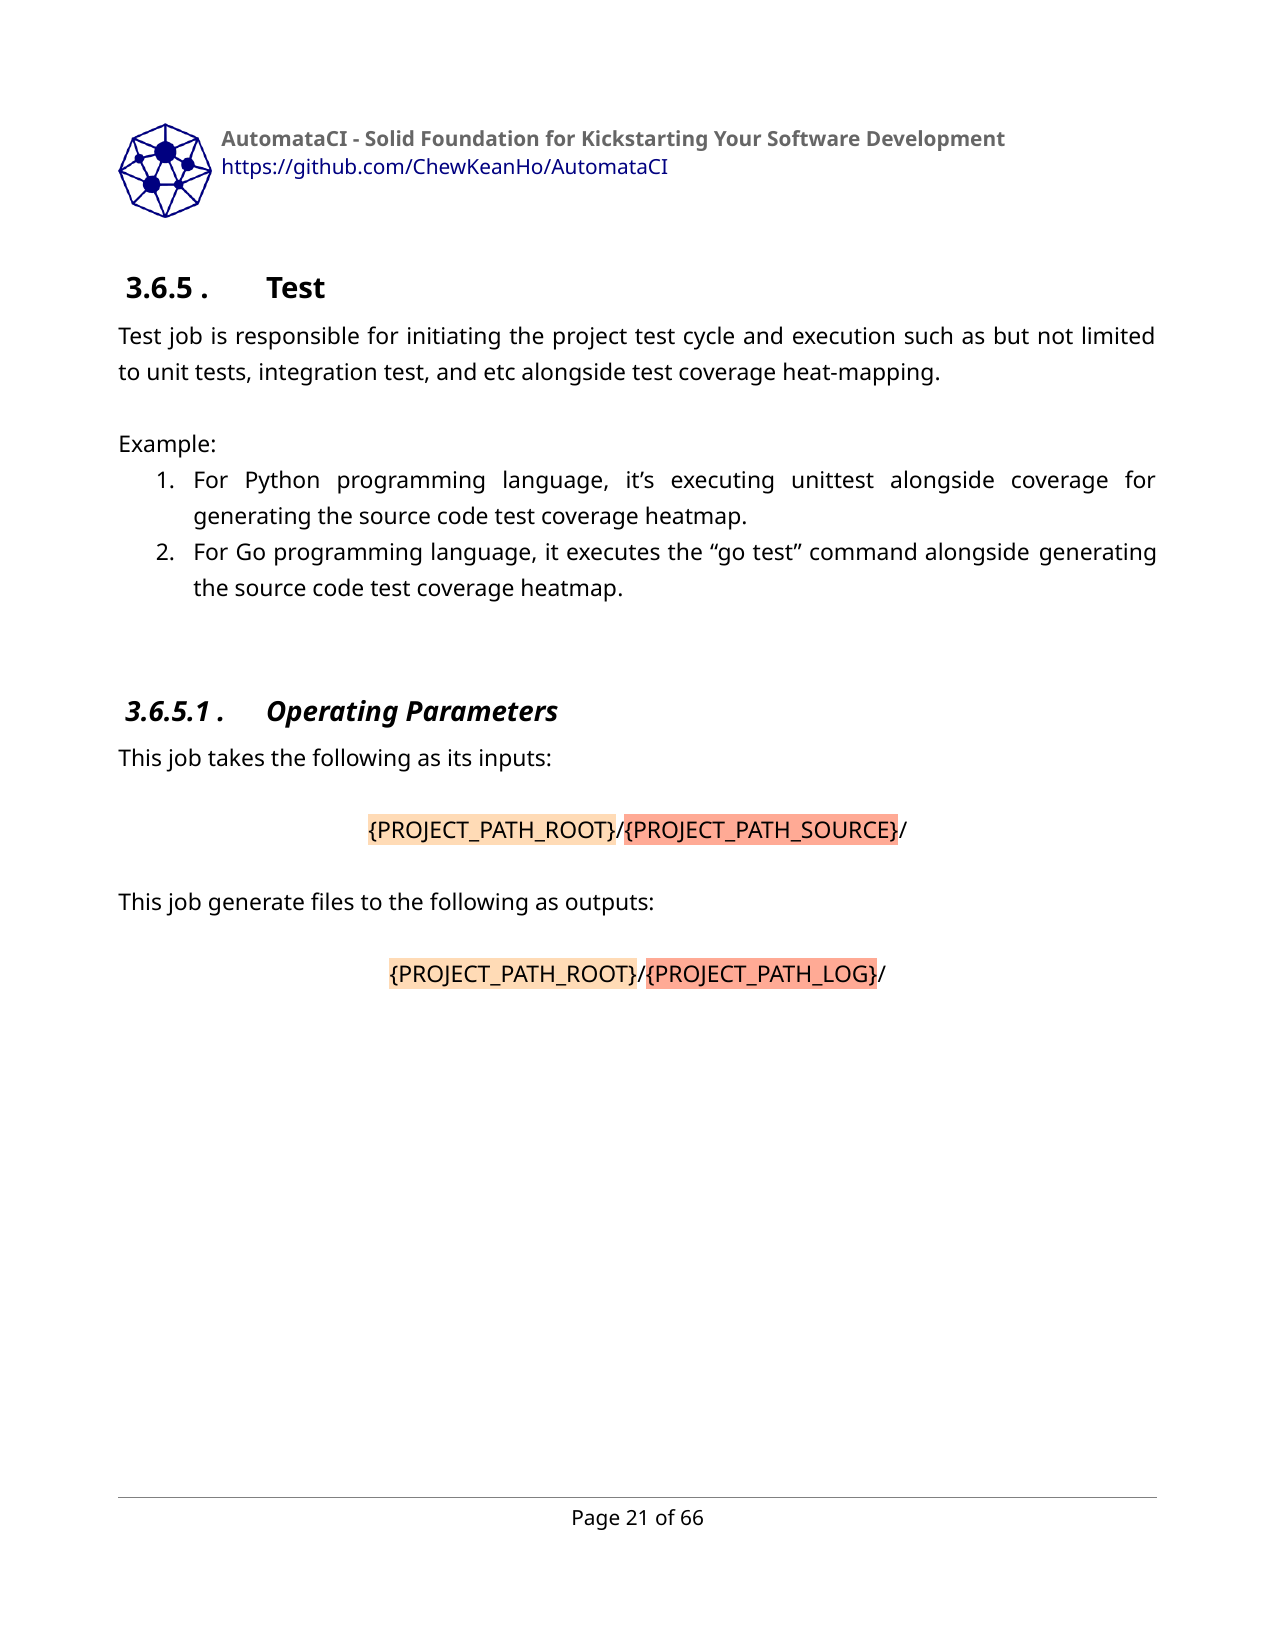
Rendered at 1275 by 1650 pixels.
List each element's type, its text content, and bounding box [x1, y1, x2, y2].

picture [118, 123, 212, 218]
subtitle Test [118, 267, 1157, 307]
text {PROJECT_PATH_ROOT}/{PROJECT_PATH_LOG}/ [118, 958, 1157, 989]
list For Python programming language, it’s executing unittest alongside coverage for generating the source code test coverage heatmap. [156, 464, 1157, 531]
text This job generate files to the following as outputs: [118, 886, 1157, 917]
text This job takes the following as its inputs: [118, 742, 1157, 773]
text {PROJECT_PATH_ROOT}/{PROJECT_PATH_SOURCE}/ [118, 814, 1157, 845]
text Test job is responsible for initiating the project test cycle and execution such as but not limited to unit tests, integration test, and etc alongside test coverage heat-mapping. [118, 320, 1157, 387]
subtitle Operating Parameters [118, 692, 1157, 729]
text Example: [118, 428, 1157, 459]
list For Go programming language, it executes the “go test” command alongside generating the source code test coverage heatmap. [156, 536, 1157, 603]
